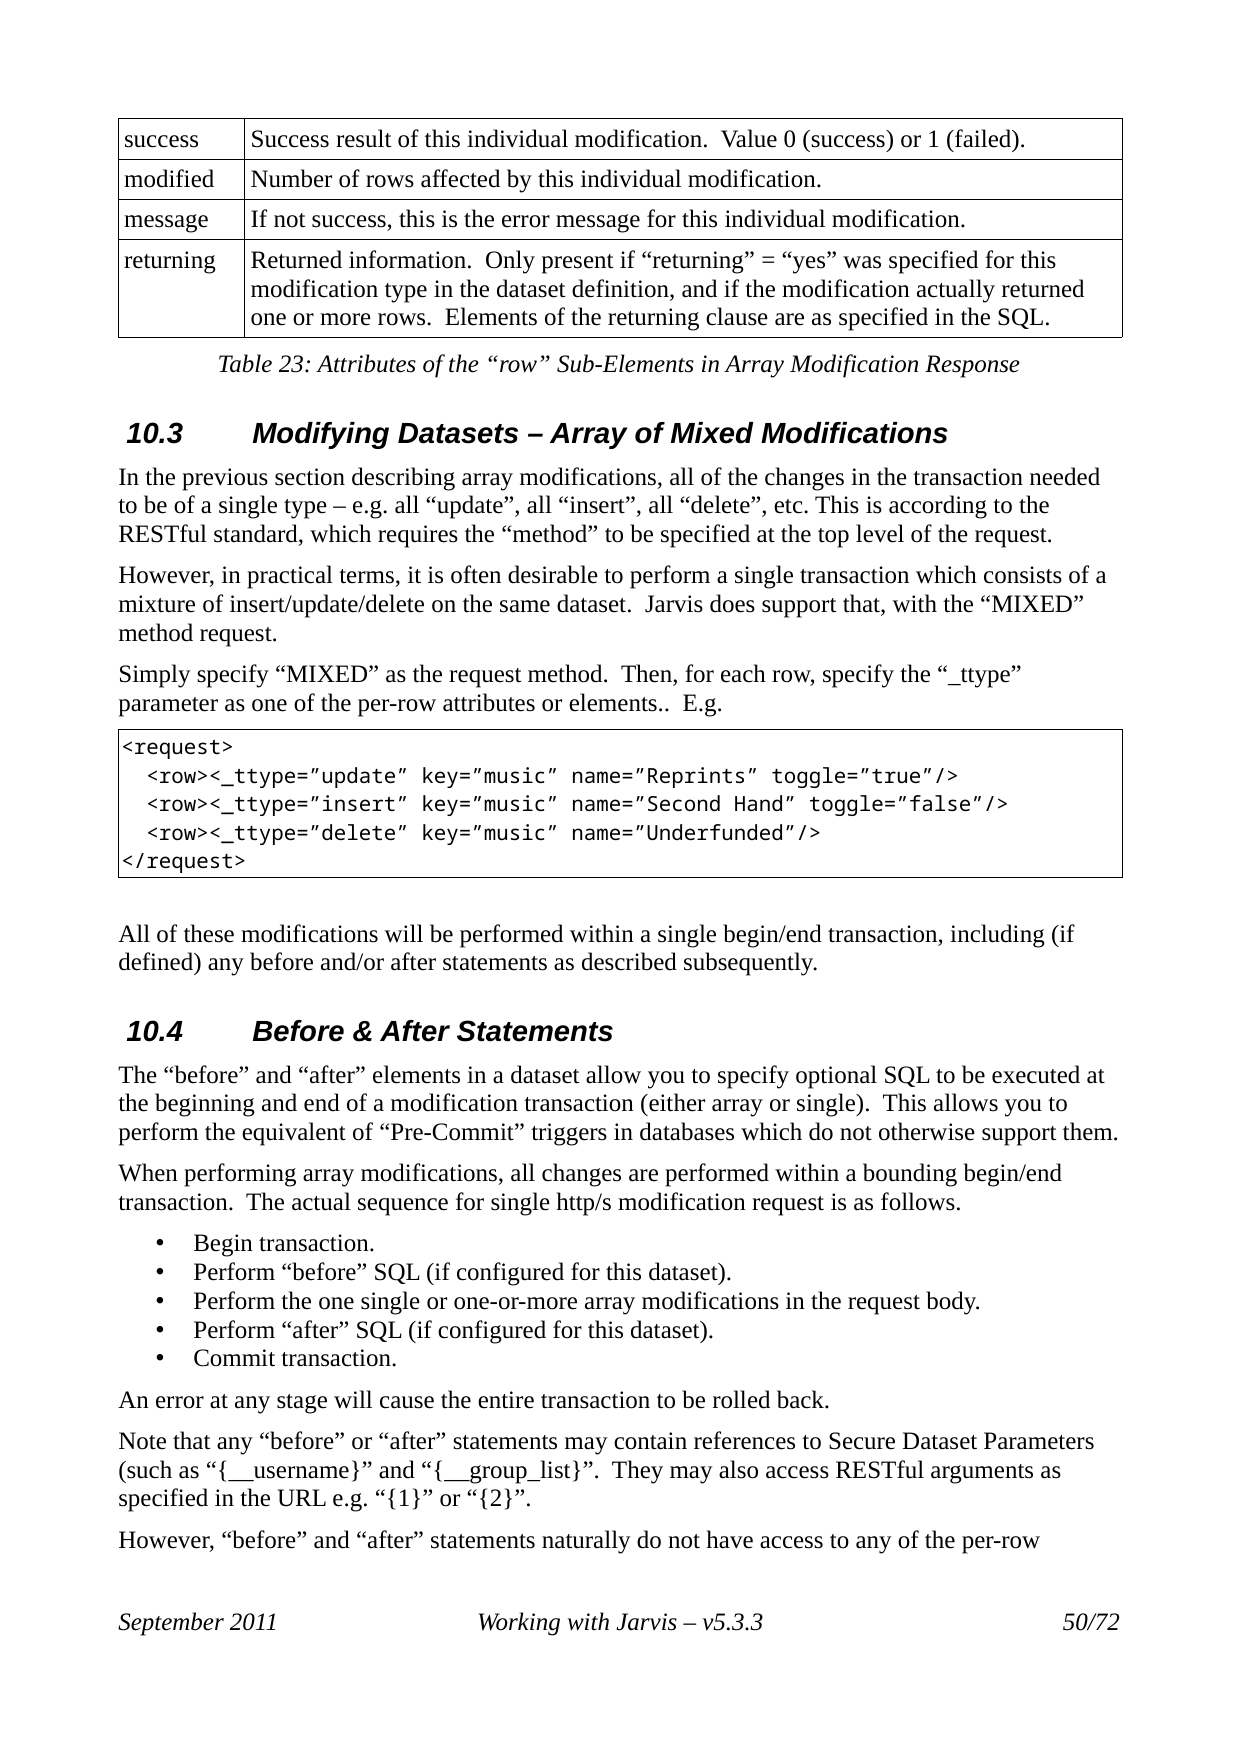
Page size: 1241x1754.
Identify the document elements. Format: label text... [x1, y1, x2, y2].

text Table 23: Attributes of the “row” Sub-Elements in Array Modification Response [118, 349, 1122, 378]
table_cell Success result of this individual modification. Value 0 (success) or 1 (failed). [245, 119, 1122, 158]
text <row><_ttype=”update” key=”music” name=”Reprints” toggle=”true”/> [119, 758, 1122, 786]
subtitle Modifying Datasets – Array of Mixed Modifications [118, 416, 1122, 449]
text <row><_ttype=”delete” key=”music” name=”Underfunded”/> [119, 814, 1122, 843]
text In the previous section describing array modifications, all of the changes in the transaction needed to be of a single type – e.g. all “update”, all “insert”, all “delete”, etc. This is according to the RESTful standard, which requires the “method” to be specified at the top level of the request. [118, 462, 1122, 548]
table_cell returning [119, 240, 244, 337]
text </request> [119, 843, 1122, 877]
table_cell message [119, 200, 244, 239]
text When performing array modifications, all changes are performed within a bounding begin/end transaction. The actual sequence for single http/s modification request is as follows. [118, 1158, 1122, 1216]
list Begin transaction. [156, 1228, 1122, 1257]
table_cell Returned information. Only present if “returning” = “yes” was specified for this modification type in the dataset definition, and if the modification actually returned one or more rows. Elements of the returning clause are as specified in the SQL. [245, 240, 1122, 337]
text <request> [119, 730, 1122, 758]
table_cell modified [119, 160, 244, 199]
text Note that any “before” or “after” statements may contain references to Secure Dataset Parameters (such as “{__username}” and “{__group_list}”. They may also access RESTful arguments as specified in the URL e.g. “{1}” or “{2}”. [118, 1426, 1122, 1512]
table_cell If not success, this is the error message for this individual modification. [245, 200, 1122, 239]
table_cell success [119, 119, 244, 158]
list Perform the one single or one-or-more array modifications in the request body. [156, 1286, 1122, 1315]
text <row><_ttype=”insert” key=”music” name=”Second Hand” toggle=”false”/> [119, 786, 1122, 814]
text However, in practical terms, it is often desirable to perform a single transaction which consists of a mixture of insert/update/delete on the same dataset. Jarvis does support that, with the “MIXED” method request. [118, 561, 1122, 647]
text The “before” and “after” elements in a dataset allow you to specify optional SQL to be executed at the beginning and end of a modification transaction (either array or single). This allows you to perform the equivalent of “Pre-Commit” triggers in databases which do not otherwise support them. [118, 1060, 1122, 1146]
list Commit transaction. [156, 1343, 1122, 1372]
text Simply specify “MIXED” as the request method. Then, for each row, specify the “_ttype” parameter as one of the per-row attributes or elements.. E.g. [118, 659, 1122, 717]
subtitle Before & After Statements [118, 1014, 1122, 1047]
table_cell Number of rows affected by this individual modification. [245, 160, 1122, 199]
list Perform “before” SQL (if configured for this dataset). [156, 1257, 1122, 1286]
text However, “before” and “after” statements naturally do not have access to any of the per-row [118, 1525, 1122, 1553]
list Perform “after” SQL (if configured for this dataset). [156, 1315, 1122, 1343]
text All of these modifications will be performed within a single begin/end transaction, including (if defined) any before and/or after statements as described subsequently. [118, 919, 1122, 976]
text An error at any stage will cause the entire transaction to be rolled back. [118, 1385, 1122, 1413]
